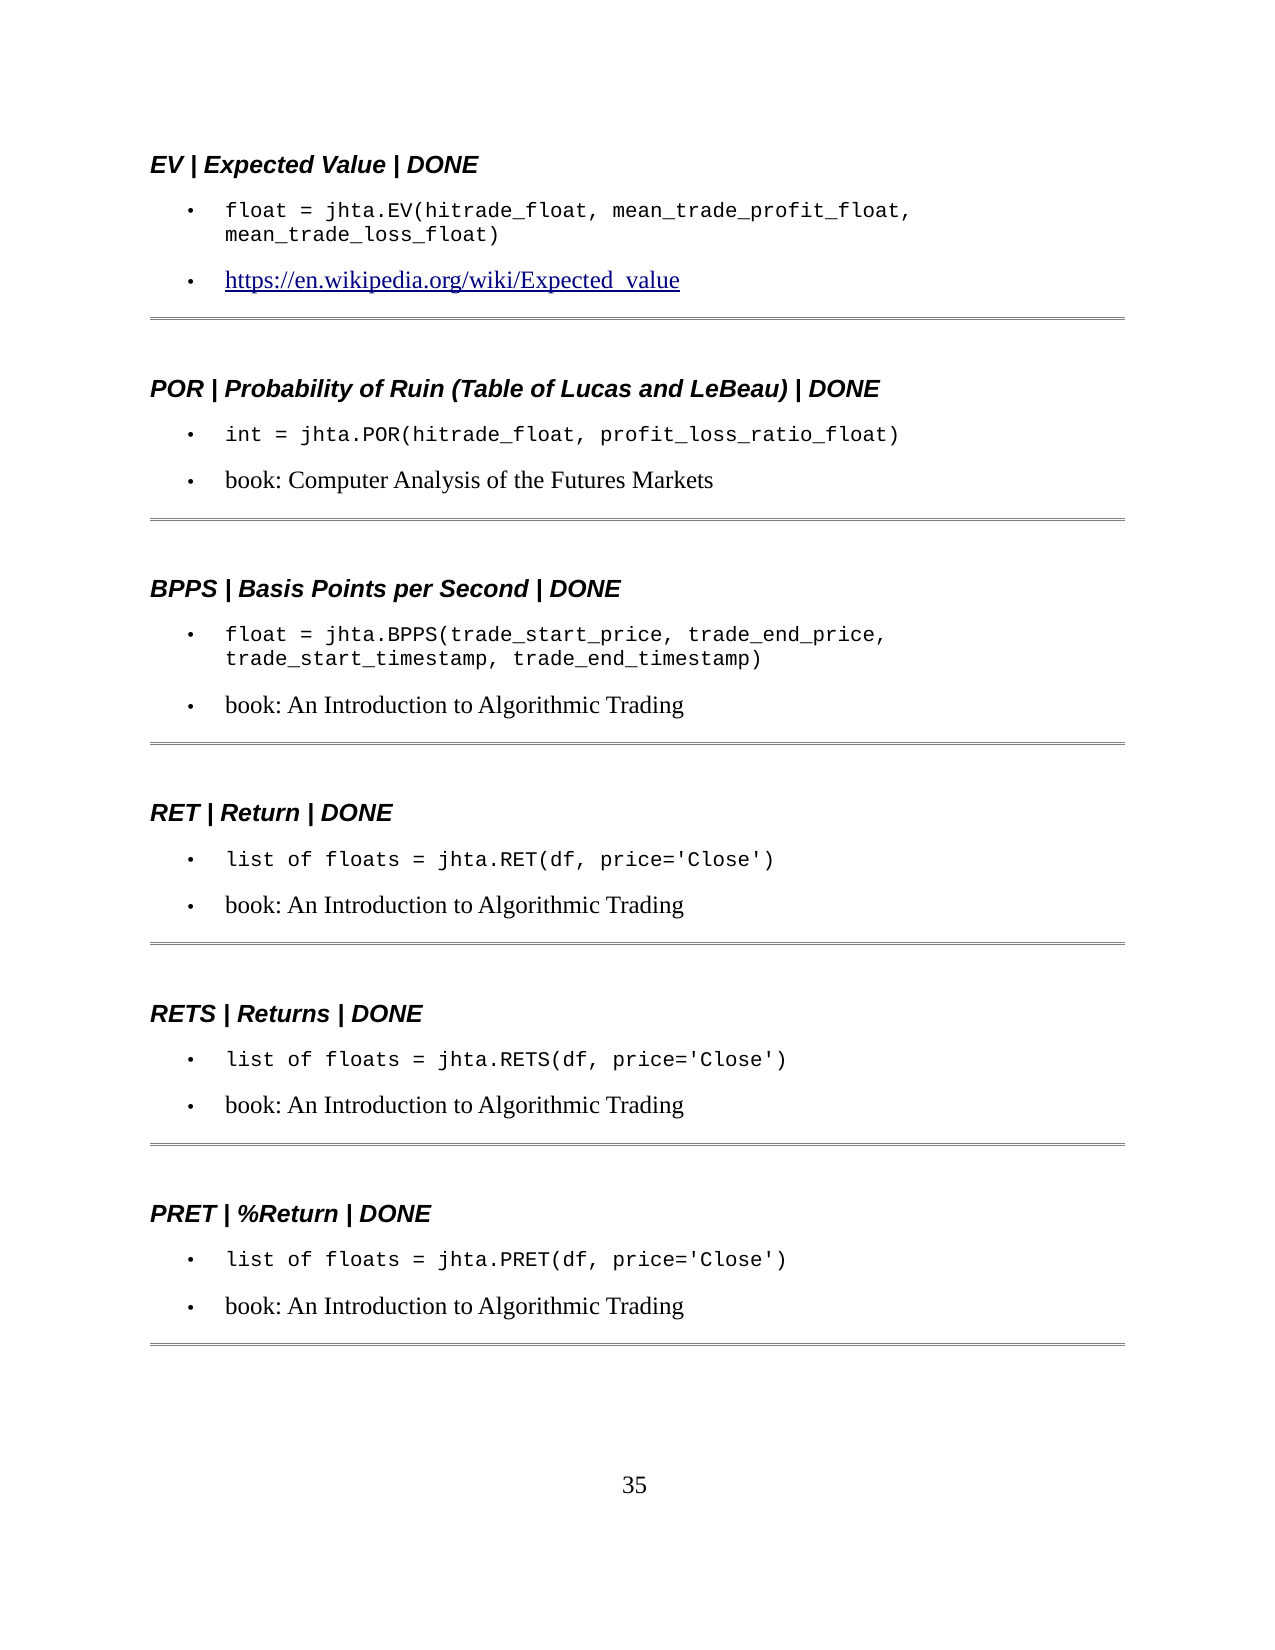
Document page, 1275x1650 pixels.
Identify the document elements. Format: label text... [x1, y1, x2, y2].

subtitle RETS | Returns | DONE [150, 999, 1125, 1027]
list float = jhta.EV(hitrade_float, mean_trade_profit_float, mean_trade_loss_float) [187, 200, 1125, 247]
subtitle RET | Return | DONE [150, 798, 1125, 827]
list book: An Introduction to Algorithmic Trading [187, 1291, 1125, 1320]
list list of floats = jhta.PRET(df, price='Close') [187, 1249, 1125, 1273]
subtitle EV | Expected Value | DONE [150, 150, 1125, 178]
list book: An Introduction to Algorithmic Trading [187, 890, 1125, 919]
subtitle BPPS | Basis Points per Second | DONE [150, 574, 1125, 603]
list book: Computer Analysis of the Futures Markets [187, 466, 1125, 494]
list float = jhta.BPPS(trade_start_price, trade_end_price, trade_start_timestamp, trade_end_timestamp) [187, 624, 1125, 672]
subtitle PRET | %Return | DONE [150, 1199, 1125, 1228]
list book: An Introduction to Algorithmic Trading [187, 690, 1125, 718]
subtitle POR | Probability of Ruin (Table of Lucas and LeBeau) | DONE [150, 374, 1125, 403]
list list of floats = jhta.RETS(df, price='Close') [187, 1049, 1125, 1073]
list list of floats = jhta.RET(df, price='Close') [187, 848, 1125, 872]
list int = jhta.POR(hitrade_float, profit_loss_ratio_float) [187, 424, 1125, 448]
list book: An Introduction to Algorithmic Trading [187, 1091, 1125, 1119]
list https://en.wikipedia.org/wiki/Expected_value [187, 265, 1125, 294]
